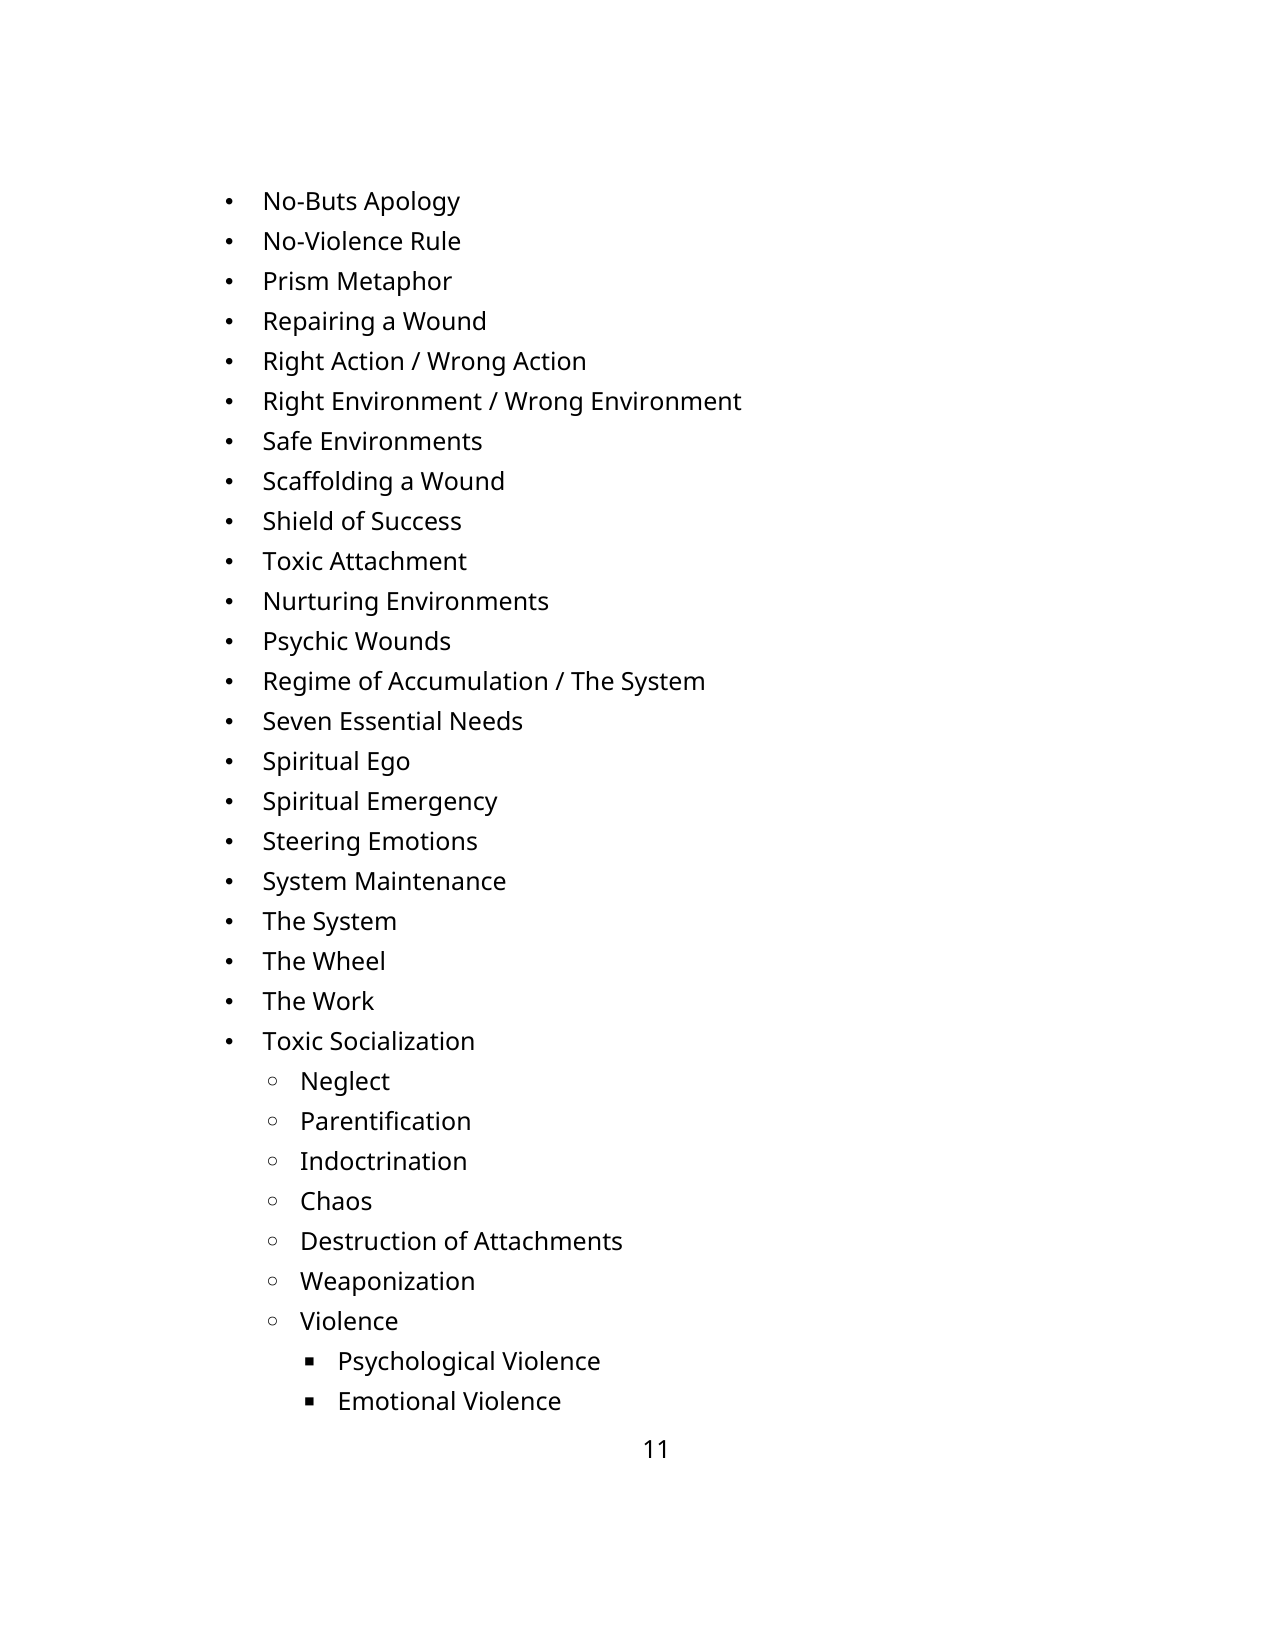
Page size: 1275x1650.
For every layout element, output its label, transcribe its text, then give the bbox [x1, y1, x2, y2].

list Scaffolding a Wound [225, 464, 1125, 498]
list Destruction of Attachments [262, 1224, 1125, 1258]
list The Wheel [225, 944, 1125, 978]
list Prism Metaphor [225, 264, 1125, 298]
list Emotional Violence [300, 1384, 1125, 1418]
list Shield of Success [225, 504, 1125, 538]
list Right Action / Wrong Action [225, 344, 1125, 378]
list Indoctrination [262, 1144, 1125, 1178]
list Repairing a Wound [225, 304, 1125, 338]
list The System [225, 904, 1125, 938]
list Psychic Wounds [225, 624, 1125, 658]
list Safe Environments [225, 424, 1125, 458]
list Nurturing Environments [225, 584, 1125, 618]
list Right Environment / Wrong Environment [225, 384, 1125, 418]
list No-Buts Apology [225, 184, 1125, 218]
list Psychological Violence [300, 1344, 1125, 1378]
list Regime of Accumulation / The System [225, 664, 1125, 698]
list Weaponization [262, 1264, 1125, 1298]
list Spiritual Emergency [225, 784, 1125, 818]
list Violence [262, 1304, 1125, 1338]
list System Maintenance [225, 864, 1125, 898]
list Steering Emotions [225, 824, 1125, 858]
list Spiritual Ego [225, 744, 1125, 778]
list Toxic Attachment [225, 544, 1125, 578]
list Parentification [262, 1104, 1125, 1138]
list Chaos [262, 1184, 1125, 1218]
list The Work [225, 984, 1125, 1018]
list Toxic Socialization [225, 1024, 1125, 1058]
list No-Violence Rule [225, 224, 1125, 258]
list Neglect [262, 1064, 1125, 1098]
list Seven Essential Needs [225, 704, 1125, 738]
